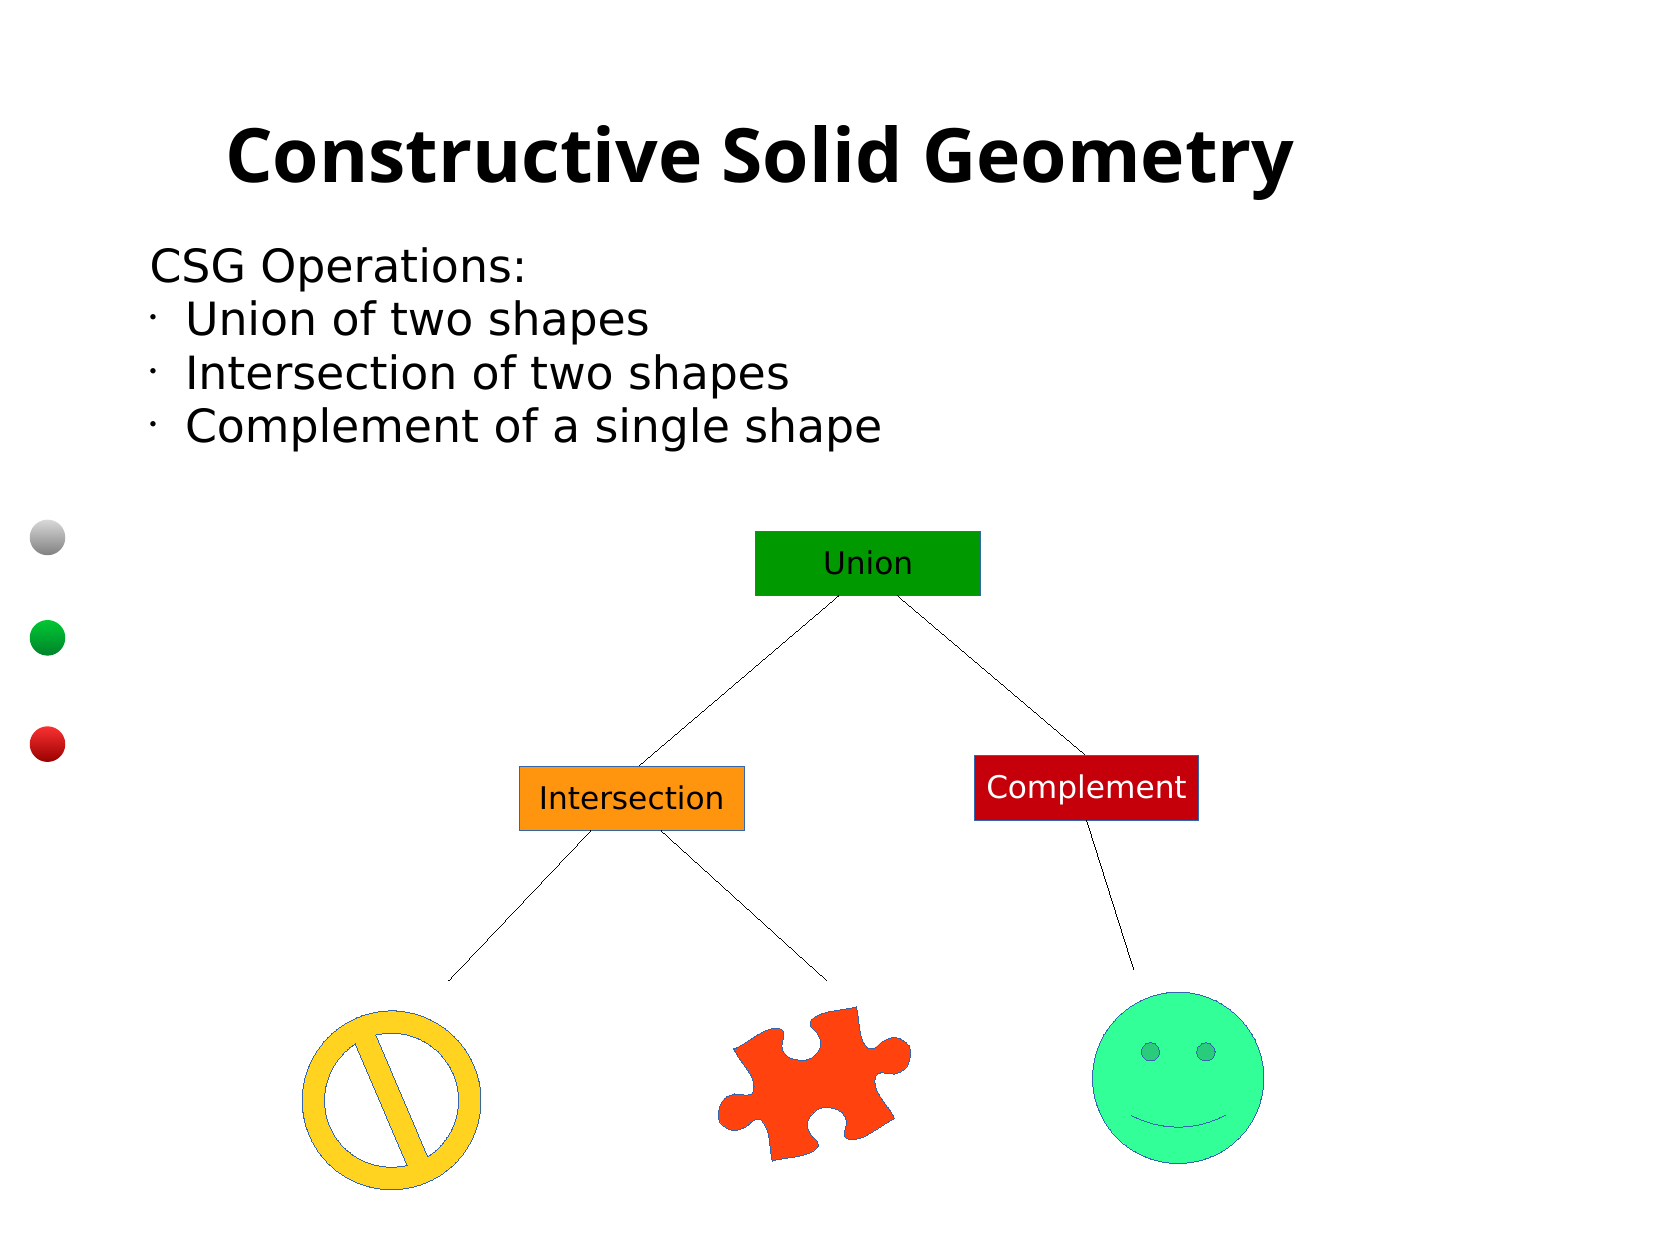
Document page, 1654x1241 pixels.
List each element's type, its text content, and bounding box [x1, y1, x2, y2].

text_box [1092, 992, 1264, 1164]
text_box CSG Operations: Union of two shapes Intersection of two shapes Complement of a single shape [134, 232, 898, 461]
text_box [29, 519, 66, 556]
text_box Constructive Solid Geometry [210, 94, 1444, 201]
text_box [302, 1010, 481, 1190]
text_box Union [755, 531, 981, 596]
text_box Complement [974, 755, 1199, 821]
text_box [29, 726, 66, 762]
text_box [29, 620, 66, 656]
text_box [718, 1006, 911, 1162]
text_box Intersection [519, 766, 745, 831]
